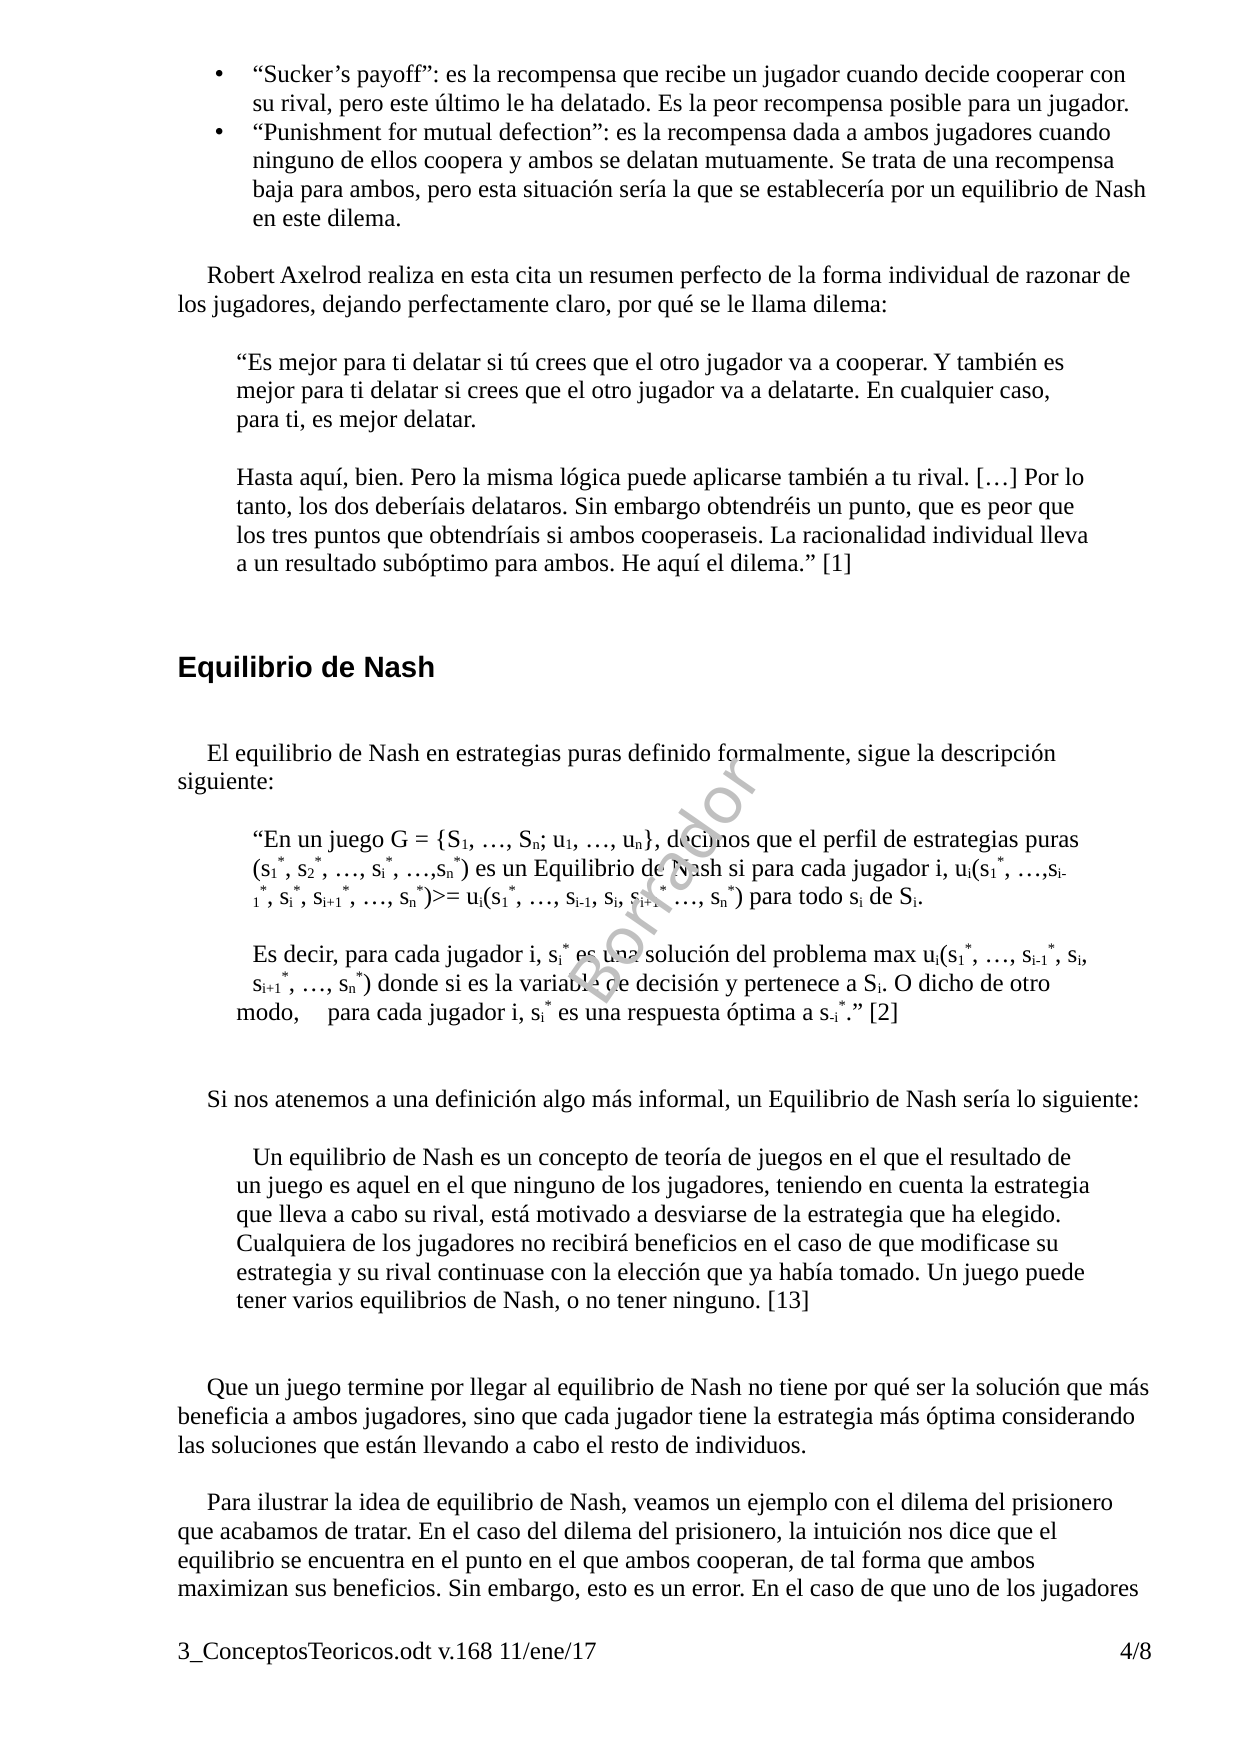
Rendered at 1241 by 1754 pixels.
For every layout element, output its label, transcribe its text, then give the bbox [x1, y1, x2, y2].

text Para ilustrar la idea de equilibrio de Nash, veamos un ejemplo con el dilema del prisionero que acabamos de tratar. En el caso del dilema del prisionero, la intuición nos dice que el equilibrio se encuentra en el punto en el que ambos cooperan, de tal forma que ambos maximizan sus beneficios. Sin embargo, esto es un error. En el caso de que uno de los jugadores [177, 1487, 1152, 1602]
text “En un juego G = {S1, …, Sn; u1, …, un}, decimos que el perfil de estrategias puras (s1*, s2*, …, si*, …,sn*) es un Equilibrio de Nash si para cada jugador i, ui(s1*, …,si- 1*, si*, si+1*, …, sn*)>= ui(s1*, …, si-1, si, si+1* …, sn*) para todo si de Si. [236, 824, 1093, 910]
text Si nos atenemos a una definición algo más informal, un Equilibrio de Nash sería lo siguiente: [177, 1084, 1152, 1113]
text Que un juego termine por llegar al equilibrio de Nash no tiene por qué ser la solución que más beneficia a ambos jugadores, sino que cada jugador tiene la estrategia más óptima considerando las soluciones que están llevando a cabo el resto de individuos. [177, 1372, 1152, 1458]
text Hasta aquí, bien. Pero la misma lógica puede aplicarse también a tu rival. […] Por lo tanto, los dos deberíais delataros. Sin embargo obtendréis un punto, que es peor que los tres puntos que obtendríais si ambos cooperaseis. La racionalidad individual lleva a un resultado subóptimo para ambos. He aquí el dilema.” [1]⁠ [236, 462, 1093, 577]
text Robert Axelrod realiza en esta cita un resumen perfecto de la forma individual de razonar de los jugadores, dejando perfectamente claro, por qué se le llama dilema: [177, 260, 1152, 318]
text Es decir, para cada jugador i, si* es una solución del problema max ui(s1*, …, si-1*, si, si+1*, …, sn*) donde si es la variable de decisión y pertenece a Si. O dicho de otro modo, para cada jugador i, si* es una respuesta óptima a s-i*.” [2]⁠ [236, 939, 1093, 1026]
text Un equilibrio de Nash es un concepto de teoría de juegos en el que el resultado de un juego es aquel en el que ninguno de los jugadores, teniendo en cuenta la estrategia que lleva a cabo su rival, está motivado a desviarse de la estrategia que ha elegido. Cualquiera de los jugadores no recibirá beneficios en el caso de que modificase su estrategia y su rival continuase con la elección que ya había tomado. Un juego puede tener varios equilibrios de Nash, o no tener ninguno. [13]⁠ [236, 1142, 1093, 1314]
list “Punishment for mutual defection”: es la recompensa dada a ambos jugadores cuando ninguno de ellos coopera y ambos se delatan mutuamente. Se trata de una recompensa baja para ambos, pero esta situación sería la que se establecería por un equilibrio de Nash en este dilema. [215, 117, 1152, 232]
list “Sucker’s payoff”: es la recompensa que recibe un jugador cuando decide cooperar con su rival, pero este último le ha delatado. Es la peor recompensa posible para un jugador. [215, 59, 1152, 117]
text El equilibrio de Nash en estrategias puras definido formalmente, sigue la descripción siguiente: [177, 738, 1152, 795]
subtitle Equilibrio de Nash [177, 650, 1152, 684]
text “Es mejor para ti delatar si tú crees que el otro jugador va a cooperar. Y también es mejor para ti delatar si crees que el otro jugador va a delatarte. En cualquier caso, para ti, es mejor delatar. [236, 347, 1093, 433]
